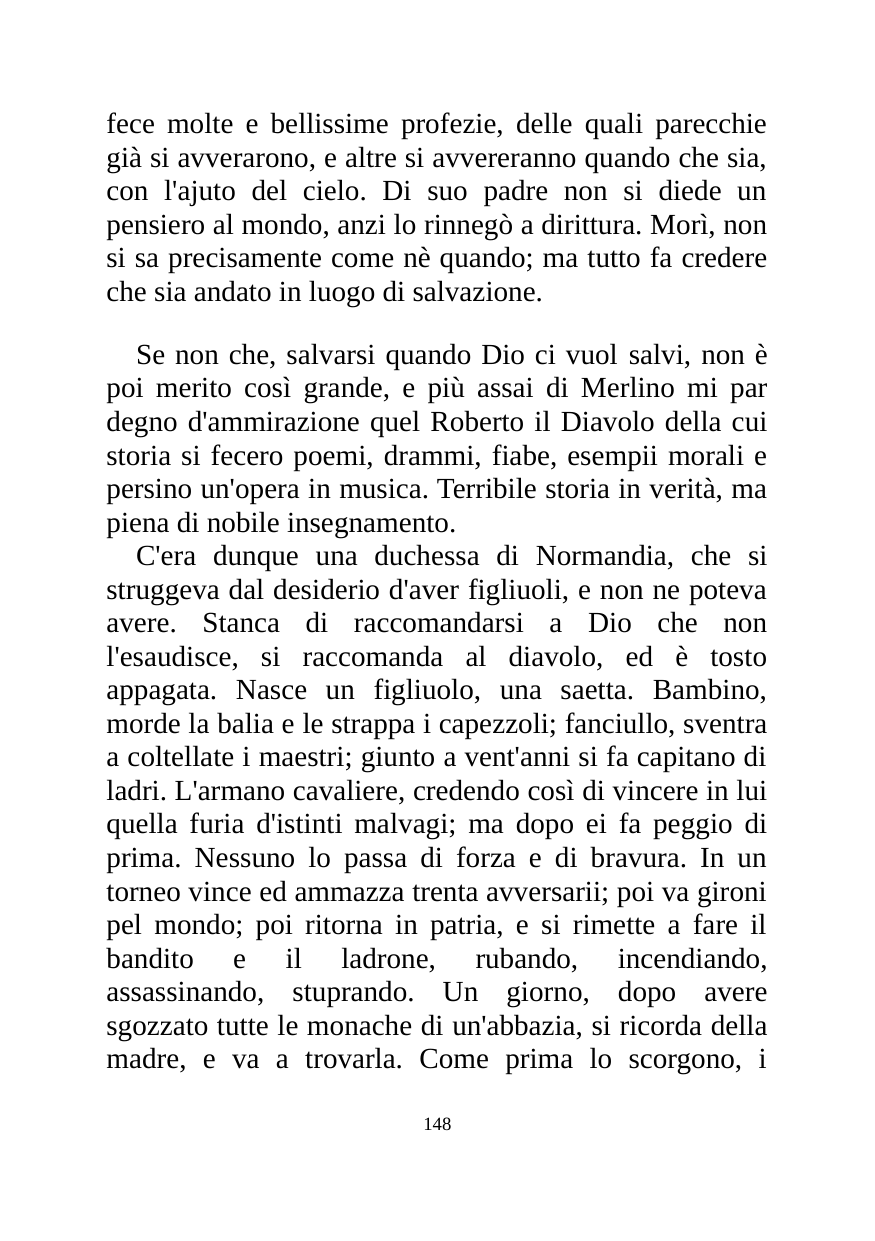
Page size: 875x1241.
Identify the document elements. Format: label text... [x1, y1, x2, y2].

text C'era dunque una duchessa di Normandia, che si struggeva dal desiderio d'aver figliuoli, e non ne poteva avere. Stanca di raccomandarsi a Dio che non l'esaudisce, si raccomanda al diavolo, ed è tosto appagata. Nasce un figliuolo, una saetta. Bambino, morde la balia e le strappa i capezzoli; fanciullo, sventra a coltellate i maestri; giunto a vent'anni si fa capitano di ladri. L'armano cavaliere, credendo così di vincere in lui quella furia d'istinti malvagi; ma dopo ei fa peggio di prima. Nessuno lo passa di forza e di bravura. In un torneo vince ed ammazza trenta avversarii; poi va gironi pel mondo; poi ritorna in patria, e si rimette a fare il bandito e il ladrone, rubando, incendiando, assassinando, stuprando. Un giorno, dopo avere sgozzato tutte le monache di un'abbazia, si ricorda della madre, e va a trovarla. Come prima lo scorgono, i [106, 538, 768, 1075]
text fece molte e bellissime profezie, delle quali parecchie già si avverarono, e altre si avvereranno quando che sia, con l'ajuto del cielo. Di suo padre non si diede un pensiero al mondo, anzi lo rinnegò a dirittura. Morì, non si sa precisamente come nè quando; ma tutto fa credere che sia andato in luogo di salvazione. [106, 106, 768, 307]
text Se non che, salvarsi quando Dio ci vuol salvi, non è poi merito così grande, e più assai di Merlino mi par degno d'ammirazione quel Roberto il Diavolo della cui storia si fecero poemi, drammi, fiabe, esempii morali e persino un'opera in musica. Terribile storia in verità, ma piena di nobile insegnamento. [106, 337, 768, 538]
